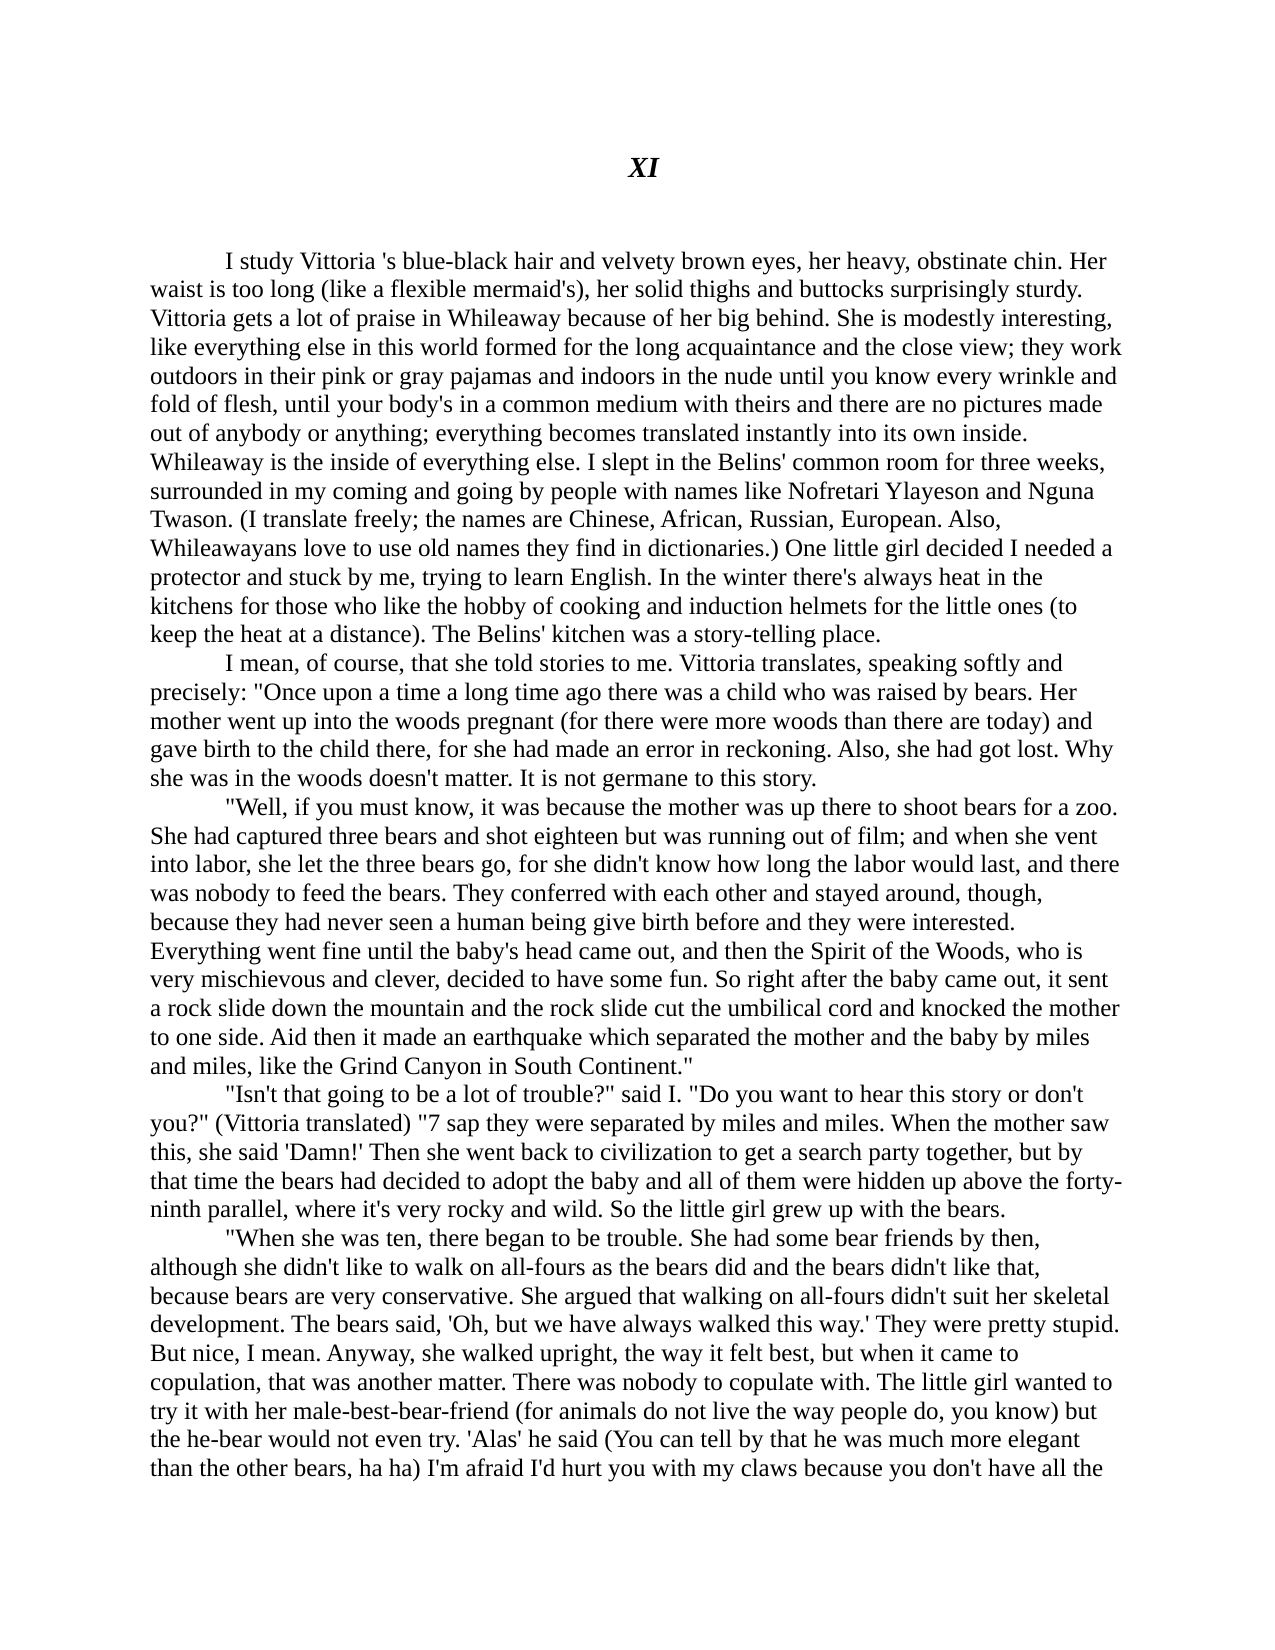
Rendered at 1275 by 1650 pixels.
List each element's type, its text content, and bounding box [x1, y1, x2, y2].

text "Isn't that going to be a lot of trouble?" said I. "Do you want to hear this story or don't you?" (Vittoria translated) "7 sap they were separated by miles and miles. When the mother saw this, she said 'Damn!' Then she went back to civilization to get a search party together, but by that time the bears had decided to adopt the baby and all of them were hidden up above the forty-ninth parallel, where it's very rocky and wild. So the little girl grew up with the bears. [150, 1079, 1125, 1223]
text "Well, if you must know, it was because the mother was up there to shoot bears for a zoo. She had captured three bears and shot eighteen but was running out of film; and when she vent into labor, she let the three bears go, for she didn't know how long the labor would last, and there was nobody to feed the bears. They conferred with each other and stayed around, though, because they had never seen a human being give birth before and they were interested. Everything went fine until the baby's head came out, and then the Spirit of the Woods, who is very mischievous and clever, decided to have some fun. So right after the baby came out, it sent a rock slide down the mountain and the rock slide cut the umbilical cord and knocked the mother to one side. Aid then it made an earthquake which separated the mother and the baby by miles and miles, like the Grind Canyon in South Continent." [150, 792, 1125, 1079]
text I study Vittoria 's blue-black hair and velvety brown eyes, her heavy, obstinate chin. Her waist is too long (like a flexible mermaid's), her solid thighs and buttocks surprisingly sturdy. Vittoria gets a lot of praise in Whileaway because of her big behind. She is modestly interesting, like everything else in this world formed for the long acquaintance and the close view; they work outdoors in their pink or gray pajamas and indoors in the nude until you know every wrinkle and fold of flesh, until your body's in a common medium with theirs and there are no pictures made out of anybody or anything; everything becomes translated instantly into its own inside. Whileaway is the inside of everything else. I slept in the Belins' common room for three weeks, surrounded in my coming and going by people with names like Nofretari Ylayeson and Nguna Twason. (I translate freely; the names are Chinese, African, Russian, European. Also, Whileawayans love to use old names they find in dictionaries.) One little girl decided I needed a protector and stuck by me, trying to learn English. In the winter there's always heat in the kitchens for those who like the hobby of cooking and induction helmets for the little ones (to keep the heat at a distance). The Belins' kitchen was a story-telling place. [150, 246, 1125, 648]
subtitle XI [150, 150, 1125, 183]
text "When she was ten, there began to be trouble. She had some bear friends by then, although she didn't like to walk on all-fours as the bears did and the bears didn't like that, because bears are very conservative. She argued that walking on all-fours didn't suit her skeletal development. The bears said, 'Oh, but we have always walked this way.' They were pretty stupid. But nice, I mean. Anyway, she walked upright, the way it felt best, but when it came to copulation, that was another matter. There was nobody to copulate with. The little girl wanted to try it with her male-best-bear-friend (for animals do not live the way people do, you know) but the he-bear would not even try. 'Alas' he said (You can tell by that he was much more elegant than the other bears, ha ha) I'm afraid I'd hurt you with my claws because you don't have all the [150, 1223, 1125, 1482]
text I mean, of course, that she told stories to me. Vittoria translates, speaking softly and precisely: "Once upon a time a long time ago there was a child who was raised by bears. Her mother went up into the woods pregnant (for there were more woods than there are today) and gave birth to the child there, for she had made an error in reckoning. Also, she had got lost. Why she was in the woods doesn't matter. It is not germane to this story. [150, 648, 1125, 792]
